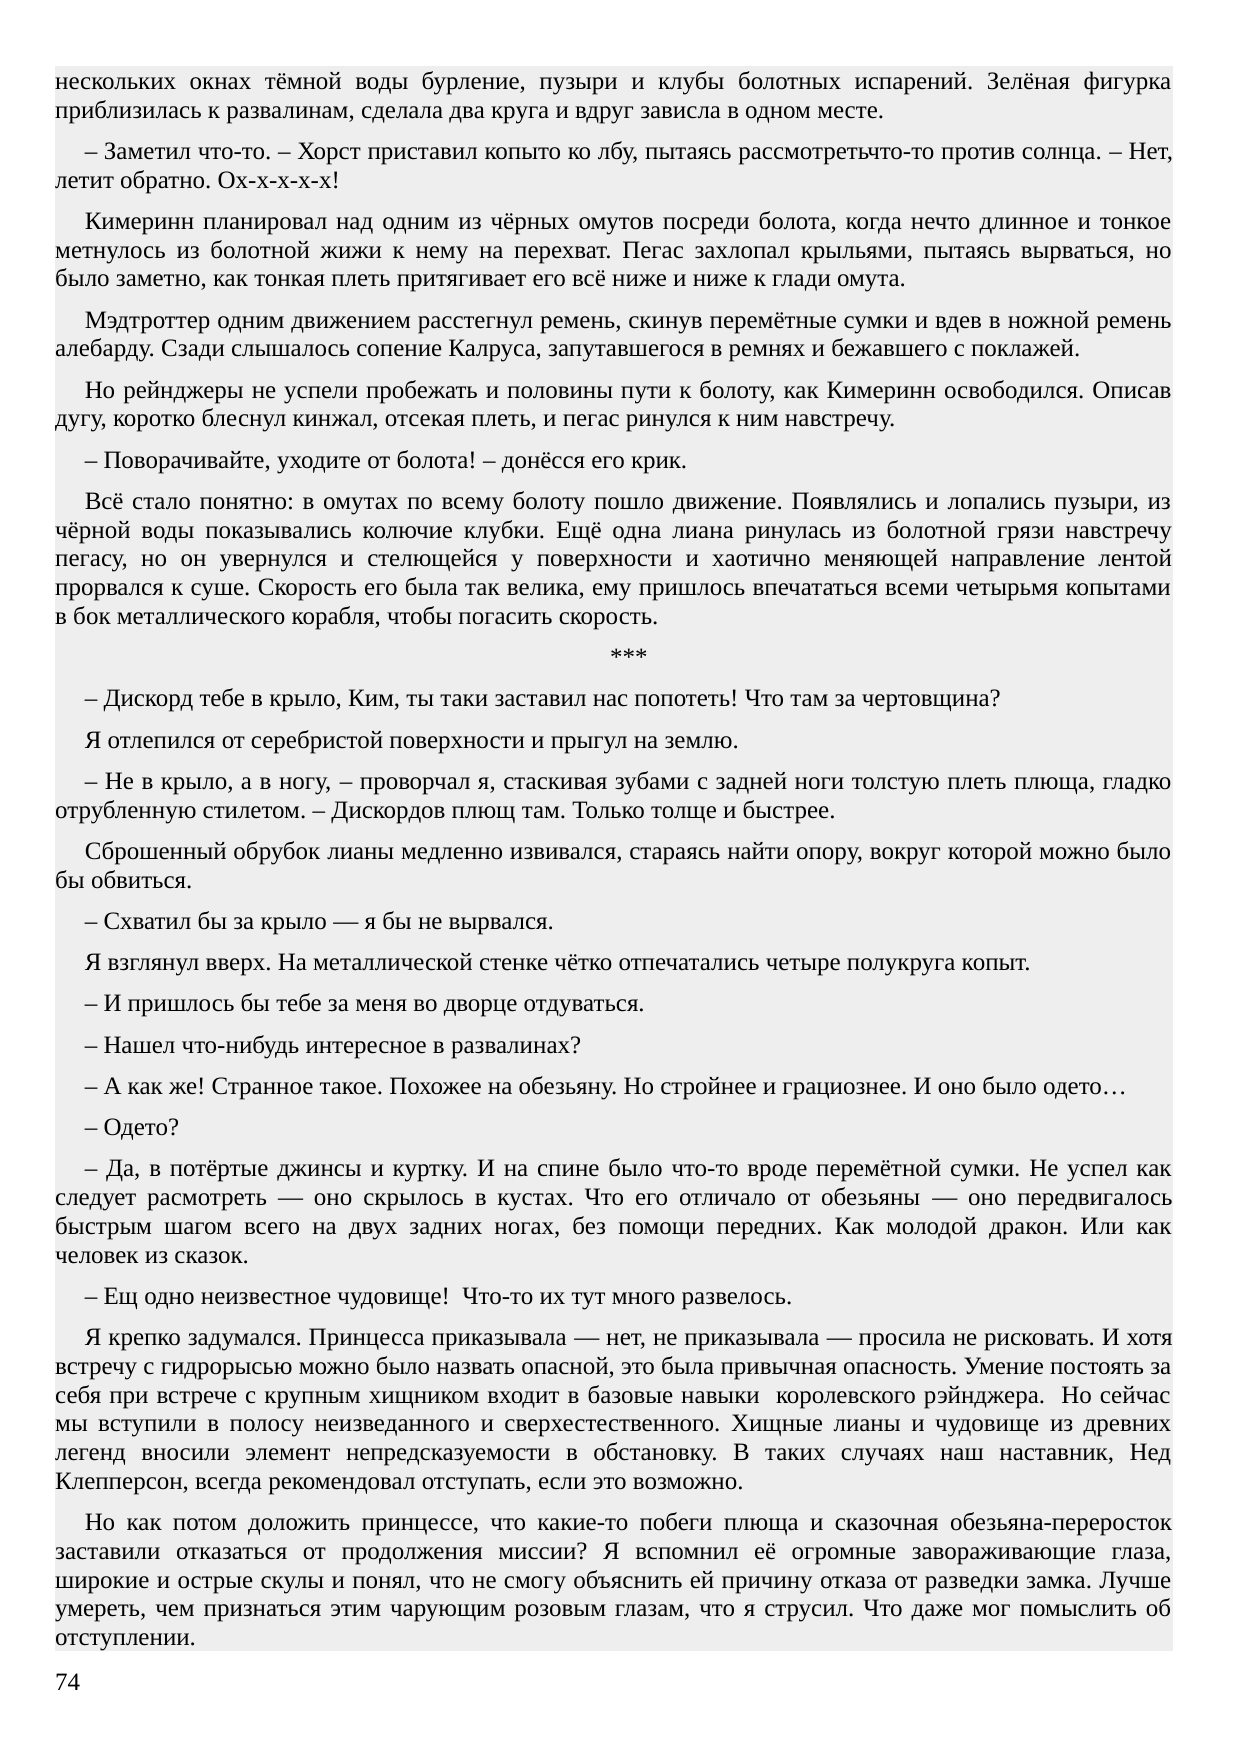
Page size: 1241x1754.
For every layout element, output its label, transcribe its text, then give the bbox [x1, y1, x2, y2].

text *** [55, 642, 1173, 671]
text нескольких окнах тёмной воды бурление, пузыри и клубы болотных испарений. Зелёная фигурка приблизилась к развалинам, сделала два круга и вдруг зависла в одном месте. [55, 66, 1173, 123]
text Кимеринн планировал над одним из чёрных омутов посреди болота, когда нечто длинное и тонкое метнулось из болотной жижи к нему на перехват. Пегас захлопал крыльями, пытаясь вырваться, но было заметно, как тонкая плеть притягивает его всё ниже и ниже к глади омута. [55, 206, 1173, 292]
text Я отлепился от серебристой поверхности и прыгул на землю. [55, 725, 1173, 753]
text Но как потом доложить принцессе, что какие-то побеги плюща и сказочная обезьяна-переросток заставили отказаться от продолжения миссии? Я вспомнил её огромные завораживающие глаза, широкие и острые скулы и понял, что не смогу объяснить ей причину отказа от разведки замка. Лучше умереть, чем признаться этим чарующим розовым глазам, что я струсил. Что даже мог помыслить об отступлении. [55, 1507, 1173, 1651]
text Всё стало понятно: в омутах по всему болоту пошло движение. Появлялись и лопались пузыри, из чёрной воды показывались колючие клубки. Ещё одна лиана ринулась из болотной грязи навстречу пегасу, но он увернулся и стелющейся у поверхности и хаотично меняющей направление лентой прорвался к суше. Скорость его была так велика, ему пришлось впечататься всеми четырьмя копытами в бок металлического корабля, чтобы погасить скорость. [55, 486, 1173, 630]
text – Нашел что-нибудь интересное в развалинах? [55, 1030, 1173, 1058]
text – Поворачивайте, уходите от болота! – донёсся его крик. [55, 445, 1173, 473]
text Мэдтроттер одним движением расстегнул ремень, скинув перемётные сумки и вдев в ножной ремень алебарду. Сзади слышалось сопение Калруса, запутавшегося в ремнях и бежавшего с поклажей. [55, 305, 1173, 362]
text Сброшенный обрубок лианы медленно извивался, стараясь найти опору, вокруг которой можно было бы обвиться. [55, 836, 1173, 893]
text – Заметил что-то. – Хорст приставил копыто ко лбу, пытаясь рассмотретьчто-то против солнца. – Нет, летит обратно. Ох-х-х-х-х! [55, 136, 1173, 193]
text – И пришлось бы тебе за меня во дворце отдуваться. [55, 988, 1173, 1017]
text – Не в крыло, а в ногу, – проворчал я, стаскивая зубами с задней ноги толстую плеть плюща, гладко отрубленную стилетом. – Дискордов плющ там. Только толще и быстрее. [55, 766, 1173, 823]
text – Да, в потёртые джинсы и куртку. И на спине было что-то вроде перемётной сумки. Не успел как следует расмотреть — оно скрылось в кустах. Что его отличало от обезьяны — оно передвигалось быстрым шагом всего на двух задних ногах, без помощи передних. Как молодой дракон. Или как человек из сказок. [55, 1153, 1173, 1268]
text – А как же! Странное такое. Похожее на обезьяну. Но стройнее и грациознее. И оно было одето… [55, 1071, 1173, 1100]
text – Одето? [55, 1112, 1173, 1141]
text – Схватил бы за крыло — я бы не вырвался. [55, 906, 1173, 935]
text Я крепко задумался. Принцесса приказывала — нет, не приказывала — просила не рисковать. И хотя встречу с гидрорысью можно было назвать опасной, это была привычная опасность. Умение постоять за себя при встрече с крупным хищником входит в базовые навыки королевского рэйнджера. Но сейчас мы вступили в полосу неизведанного и сверхестественного. Хищные лианы и чудовище из древних легенд вносили элемент непредсказуемости в обстановку. В таких случаях наш наставник, Нед Клепперсон, всегда рекомендовал отступать, если это возможно. [55, 1322, 1173, 1495]
text Но рейнджеры не успели пробежать и половины пути к болоту, как Кимеринн освободился. Описав дугу, коротко блеснул кинжал, отсекая плеть, и пегас ринулся к ним навстречу. [55, 375, 1173, 432]
text – Ещ одно неизвестное чудовище! Что-то их тут много развелось. [55, 1281, 1173, 1310]
text – Дискорд тебе в крыло, Ким, ты таки заставил нас попотеть! Что там за чертовщина? [55, 683, 1173, 712]
text Я взглянул вверх. На металлической стенке чётко отпечатались четыре полукруга копыт. [55, 947, 1173, 976]
